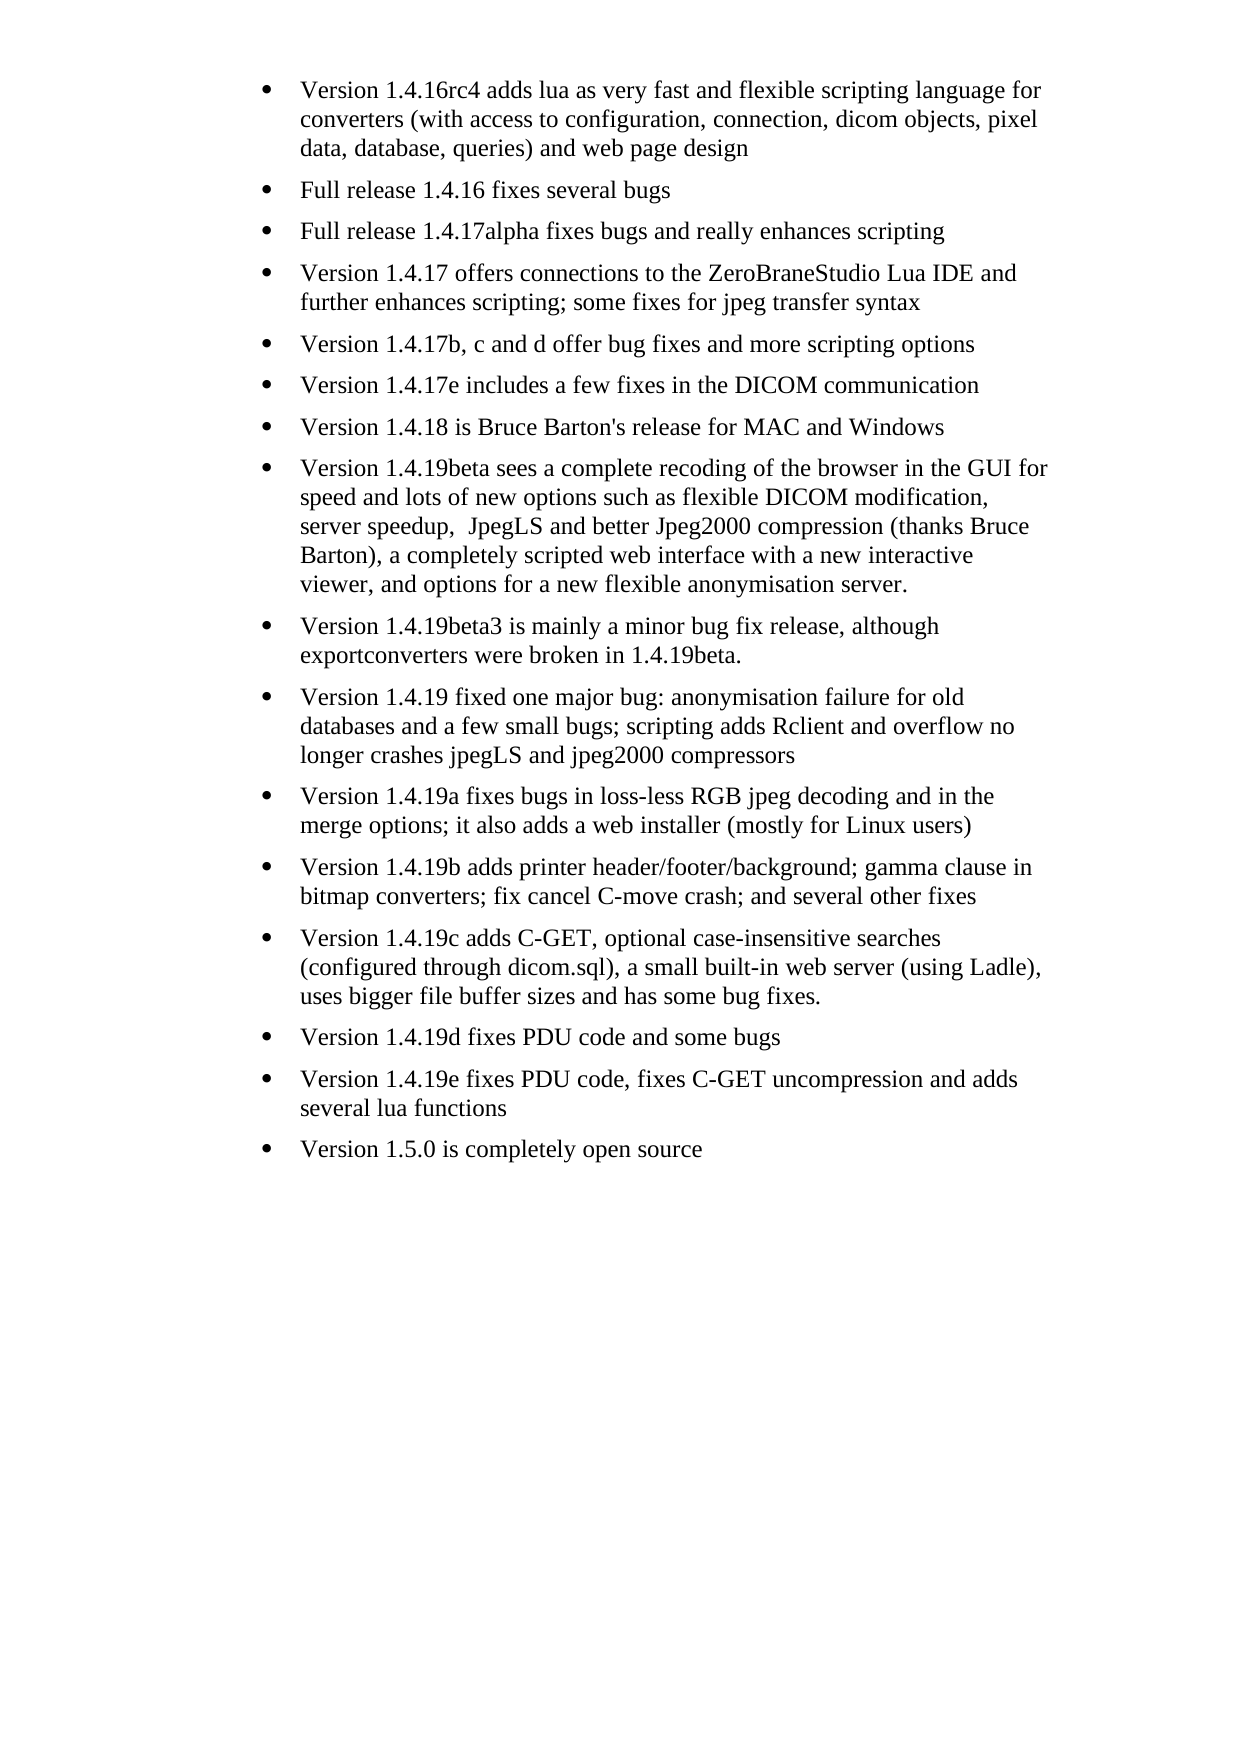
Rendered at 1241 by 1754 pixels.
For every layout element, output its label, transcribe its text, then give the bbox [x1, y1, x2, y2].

list Version 1.4.19beta sees a complete recoding of the browser in the GUI for speed and lots of new options such as flexible DICOM modification, server speedup, JpegLS and better Jpeg2000 compression (thanks Bruce Barton), a completely scripted web interface with a new interactive viewer, and options for a new flexible anonymisation server. [262, 453, 1053, 598]
list Version 1.4.19e fixes PDU code, fixes C-GET uncompression and adds several lua functions [262, 1064, 1053, 1122]
list Version 1.4.19b adds printer header/footer/background; gamma clause in bitmap converters; fix cancel C-move crash; and several other fixes [262, 852, 1053, 910]
list Version 1.4.18 is Bruce Barton's release for MAC and Windows [262, 412, 1053, 441]
list Version 1.4.19 fixed one major bug: anonymisation failure for old databases and a few small bugs; scripting adds Rclient and overflow no longer crashes jpegLS and jpeg2000 compressors [262, 682, 1053, 769]
list Version 1.4.16rc4 adds lua as very fast and flexible scripting language for converters (with access to configuration, connection, dicom objects, pixel data, database, queries) and web page design [262, 75, 1053, 162]
list Version 1.5.0 is completely open source [262, 1134, 1053, 1163]
list Version 1.4.17 offers connections to the ZeroBraneStudio Lua IDE and further enhances scripting; some fixes for jpeg transfer syntax [262, 258, 1053, 316]
list Version 1.4.17b, c and d offer bug fixes and more scripting options [262, 328, 1053, 357]
list Version 1.4.19c adds C-GET, optional case-insensitive searches (configured through dicom.sql), a small built-in web server (using Ladle), uses bigger file buffer sizes and has some bug fixes. [262, 922, 1053, 1010]
list Version 1.4.19d fixes PDU code and some bugs [262, 1022, 1053, 1051]
list Full release 1.4.16 fixes several bugs [262, 175, 1053, 204]
list Full release 1.4.17alpha fixes bugs and really enhances scripting [262, 216, 1053, 245]
list Version 1.4.19beta3 is mainly a minor bug fix release, although exportconverters were broken in 1.4.19beta. [262, 611, 1053, 669]
list Version 1.4.19a fixes bugs in loss-less RGB jpeg decoding and in the merge options; it also adds a web installer (mostly for Linux users) [262, 781, 1053, 839]
list Version 1.4.17e includes a few fixes in the DICOM communication [262, 370, 1053, 399]
